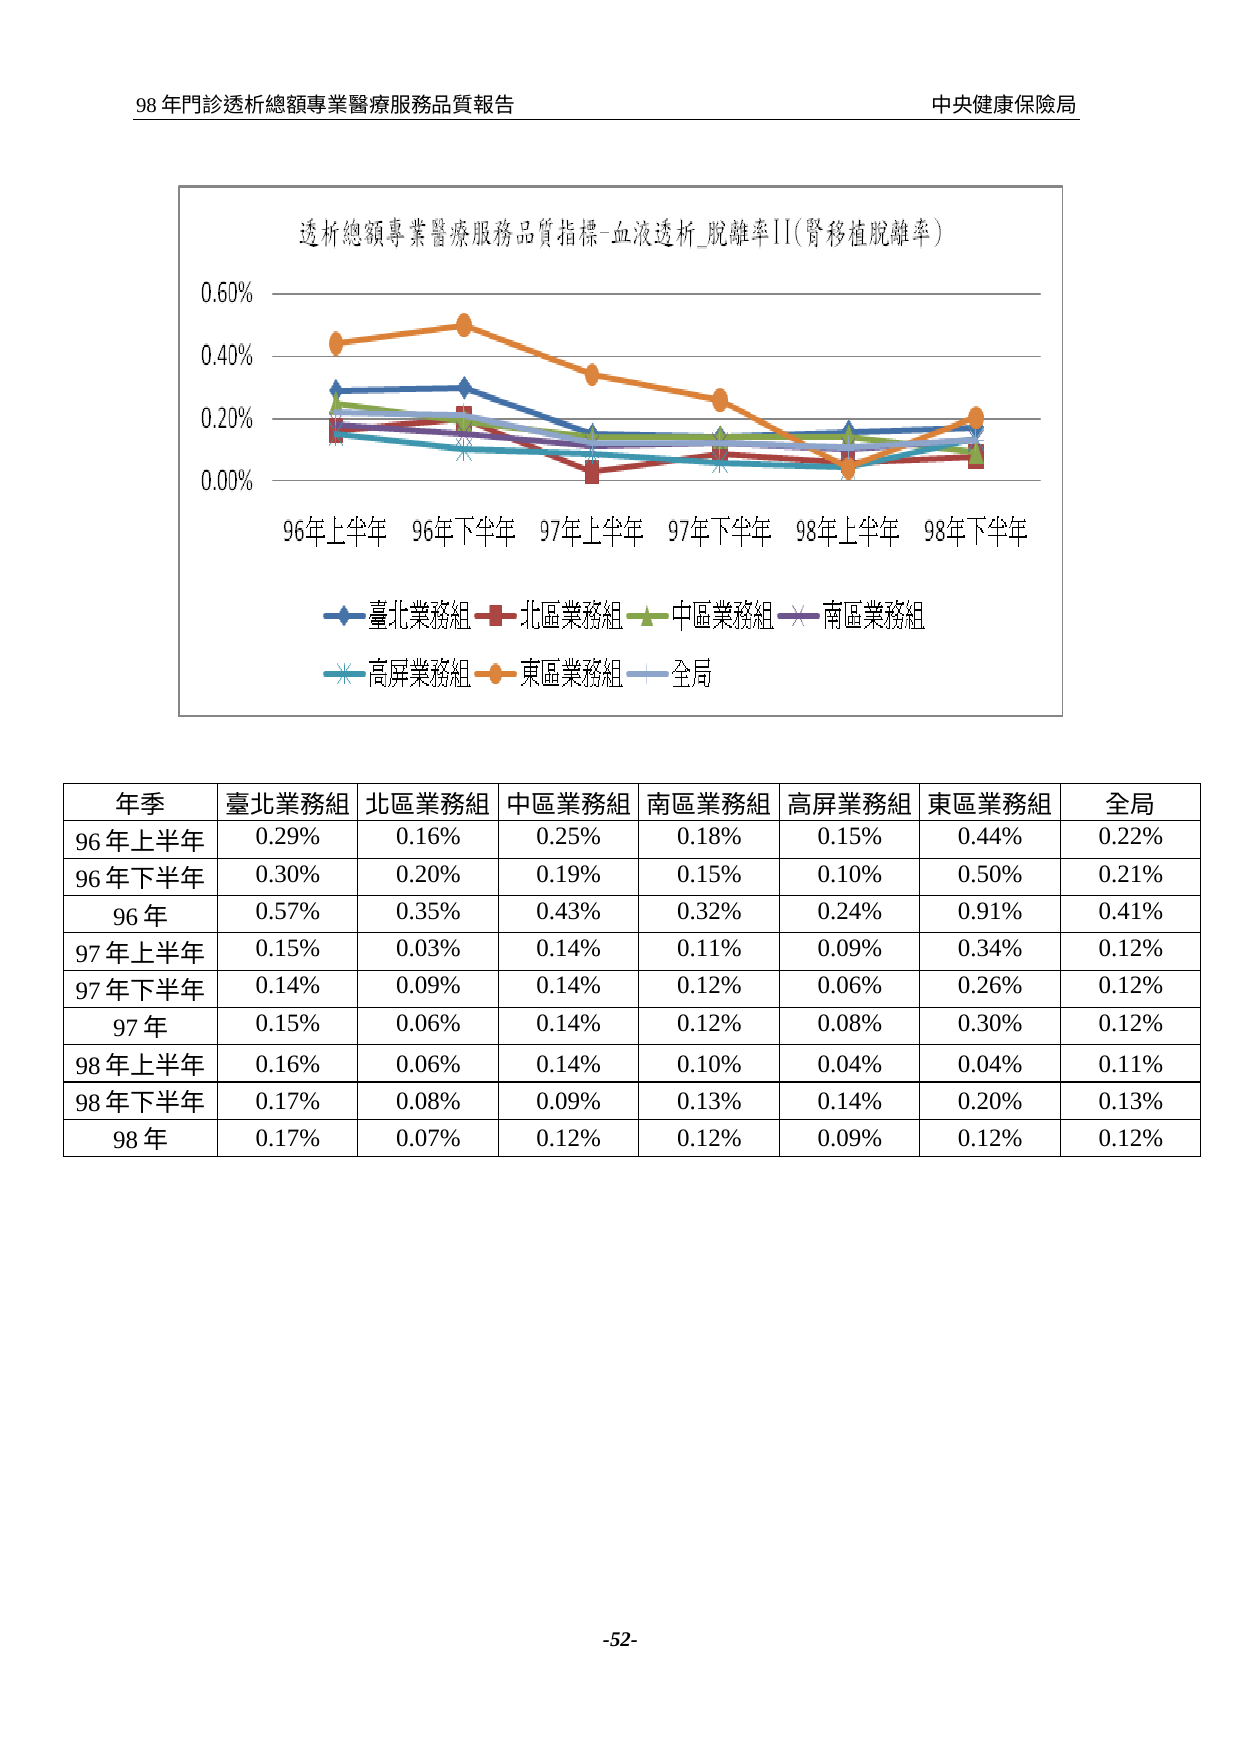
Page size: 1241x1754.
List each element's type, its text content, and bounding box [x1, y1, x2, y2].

table_cell 0.06% [780, 971, 919, 1007]
table_cell 0.22% [1061, 821, 1200, 858]
table_cell 0.12% [1061, 1008, 1200, 1044]
table_cell 0.30% [920, 1008, 1060, 1044]
table_cell 0.20% [920, 1083, 1060, 1119]
table_cell 0.32% [639, 896, 779, 932]
table_cell 0.12% [639, 1120, 779, 1156]
table_cell 0.15% [639, 859, 779, 895]
table_cell 0.09% [780, 933, 919, 969]
table_cell 0.12% [1061, 971, 1200, 1007]
table_header 南區業務組 [639, 784, 779, 820]
table_header 臺北業務組 [218, 784, 357, 820]
picture [177, 185, 1063, 717]
table_cell 96年 [64, 896, 217, 932]
table_cell 97年下半年 [64, 971, 217, 1007]
table_cell 0.15% [218, 933, 357, 969]
table_cell 0.06% [358, 1008, 498, 1044]
table_cell 0.19% [499, 859, 638, 895]
table_cell 0.09% [499, 1083, 638, 1119]
table_cell 0.15% [780, 821, 919, 858]
table_header 中區業務組 [499, 784, 638, 820]
table_cell 0.06% [358, 1045, 498, 1081]
table_cell 0.17% [218, 1120, 357, 1156]
table_header 高屏業務組 [780, 784, 919, 820]
table_cell 0.12% [639, 971, 779, 1007]
table_cell 0.14% [499, 1008, 638, 1044]
table_cell 0.10% [780, 859, 919, 895]
table_cell 0.43% [499, 896, 638, 932]
table_cell 0.11% [1061, 1045, 1200, 1081]
table_cell 0.44% [920, 821, 1060, 858]
table_cell 0.14% [218, 971, 357, 1007]
table_cell 0.41% [1061, 896, 1200, 932]
table_cell 0.50% [920, 859, 1060, 895]
table_cell 96年下半年 [64, 859, 217, 895]
table_cell 0.21% [1061, 859, 1200, 895]
table_cell 0.12% [639, 1008, 779, 1044]
table_cell 0.29% [218, 821, 357, 858]
table_cell 0.91% [920, 896, 1060, 932]
table_cell 0.16% [218, 1045, 357, 1081]
table_cell 98年下半年 [64, 1083, 217, 1119]
table_cell 0.16% [358, 821, 498, 858]
table_cell 0.35% [358, 896, 498, 932]
table_cell 0.30% [218, 859, 357, 895]
table_cell 0.57% [218, 896, 357, 932]
table_cell 0.24% [780, 896, 919, 932]
table_cell 96年上半年 [64, 821, 217, 858]
table_cell 0.26% [920, 971, 1060, 1007]
table_cell 0.17% [218, 1083, 357, 1119]
table_header 全局 [1061, 784, 1200, 820]
table_cell 98年 [64, 1120, 217, 1156]
table_cell 0.12% [499, 1120, 638, 1156]
table_cell 0.08% [358, 1083, 498, 1119]
table_cell 0.10% [639, 1045, 779, 1081]
table_header 北區業務組 [358, 784, 498, 820]
table_cell 0.14% [499, 971, 638, 1007]
table_cell 0.12% [1061, 1120, 1200, 1156]
table_cell 0.25% [499, 821, 638, 858]
table_cell 0.09% [780, 1120, 919, 1156]
table_cell 0.04% [920, 1045, 1060, 1081]
table_cell 0.07% [358, 1120, 498, 1156]
table_cell 0.12% [1061, 933, 1200, 969]
table_cell 0.15% [218, 1008, 357, 1044]
table_cell 0.11% [639, 933, 779, 969]
table_cell 0.09% [358, 971, 498, 1007]
table_cell 0.20% [358, 859, 498, 895]
table_cell 0.04% [780, 1045, 919, 1081]
table_header 東區業務組 [920, 784, 1060, 820]
table_cell 0.18% [639, 821, 779, 858]
table_cell 0.34% [920, 933, 1060, 969]
table_cell 97年 [64, 1008, 217, 1044]
table_cell 97年上半年 [64, 933, 217, 969]
table_cell 0.03% [358, 933, 498, 969]
table_cell 98年上半年 [64, 1045, 217, 1081]
table_cell 0.14% [499, 1045, 638, 1081]
table_cell 0.12% [920, 1120, 1060, 1156]
table_header 年季 [64, 784, 217, 820]
table_cell 0.14% [780, 1083, 919, 1119]
table_cell 0.14% [499, 933, 638, 969]
table_cell 0.13% [1061, 1083, 1200, 1119]
table_cell 0.08% [780, 1008, 919, 1044]
table_cell 0.13% [639, 1083, 779, 1119]
